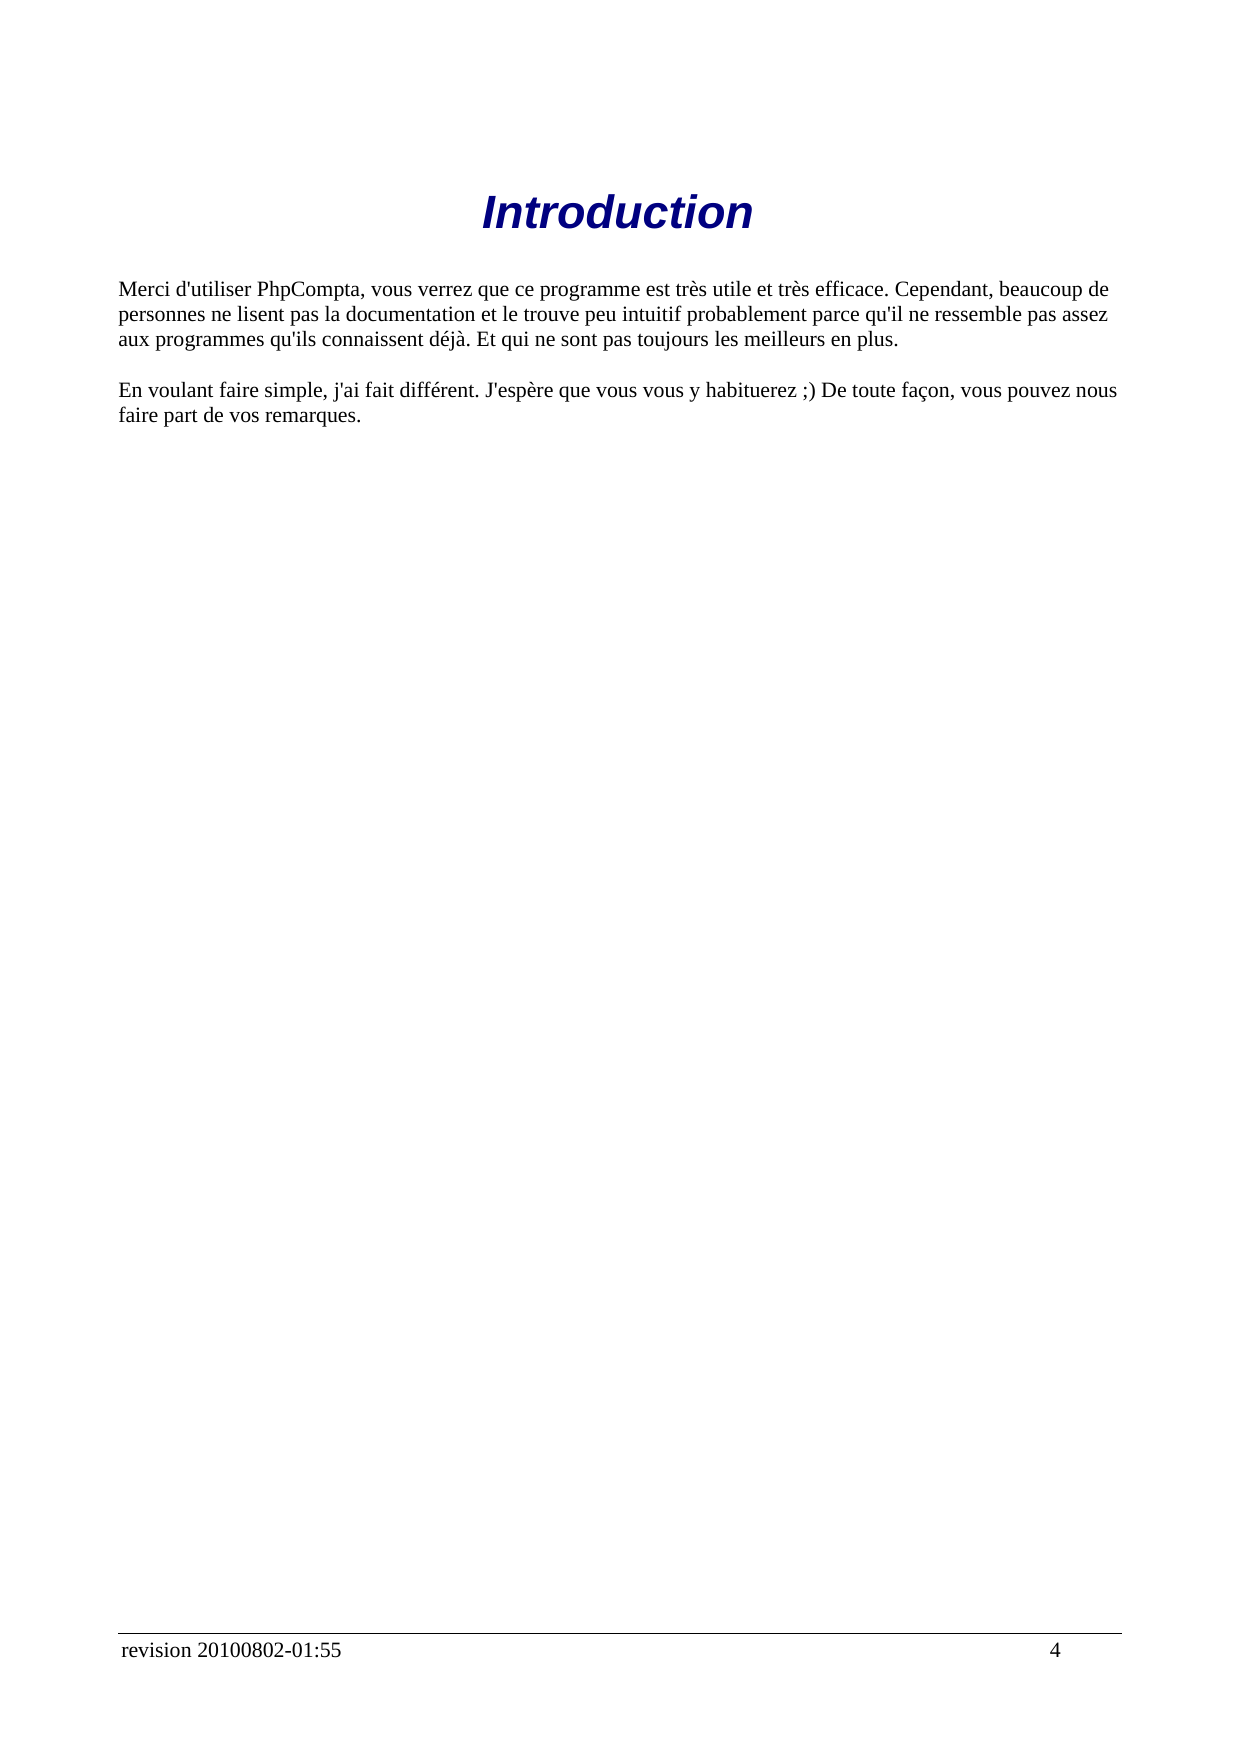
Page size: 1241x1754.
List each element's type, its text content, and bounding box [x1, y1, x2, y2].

text En voulant faire simple, j'ai fait différent. J'espère que vous vous y habituerez ;) De toute façon, vous pouvez nous faire part de vos remarques. [118, 377, 1122, 427]
text Merci d'utiliser PhpCompta, vous verrez que ce programme est très utile et très efficace. Cependant, beaucoup de personnes ne lisent pas la documentation et le trouve peu intuitif probablement parce qu'il ne ressemble pas assez aux programmes qu'ils connaissent déjà. Et qui ne sont pas toujours les meilleurs en plus. [118, 276, 1122, 352]
subtitle Introduction [118, 184, 1122, 238]
